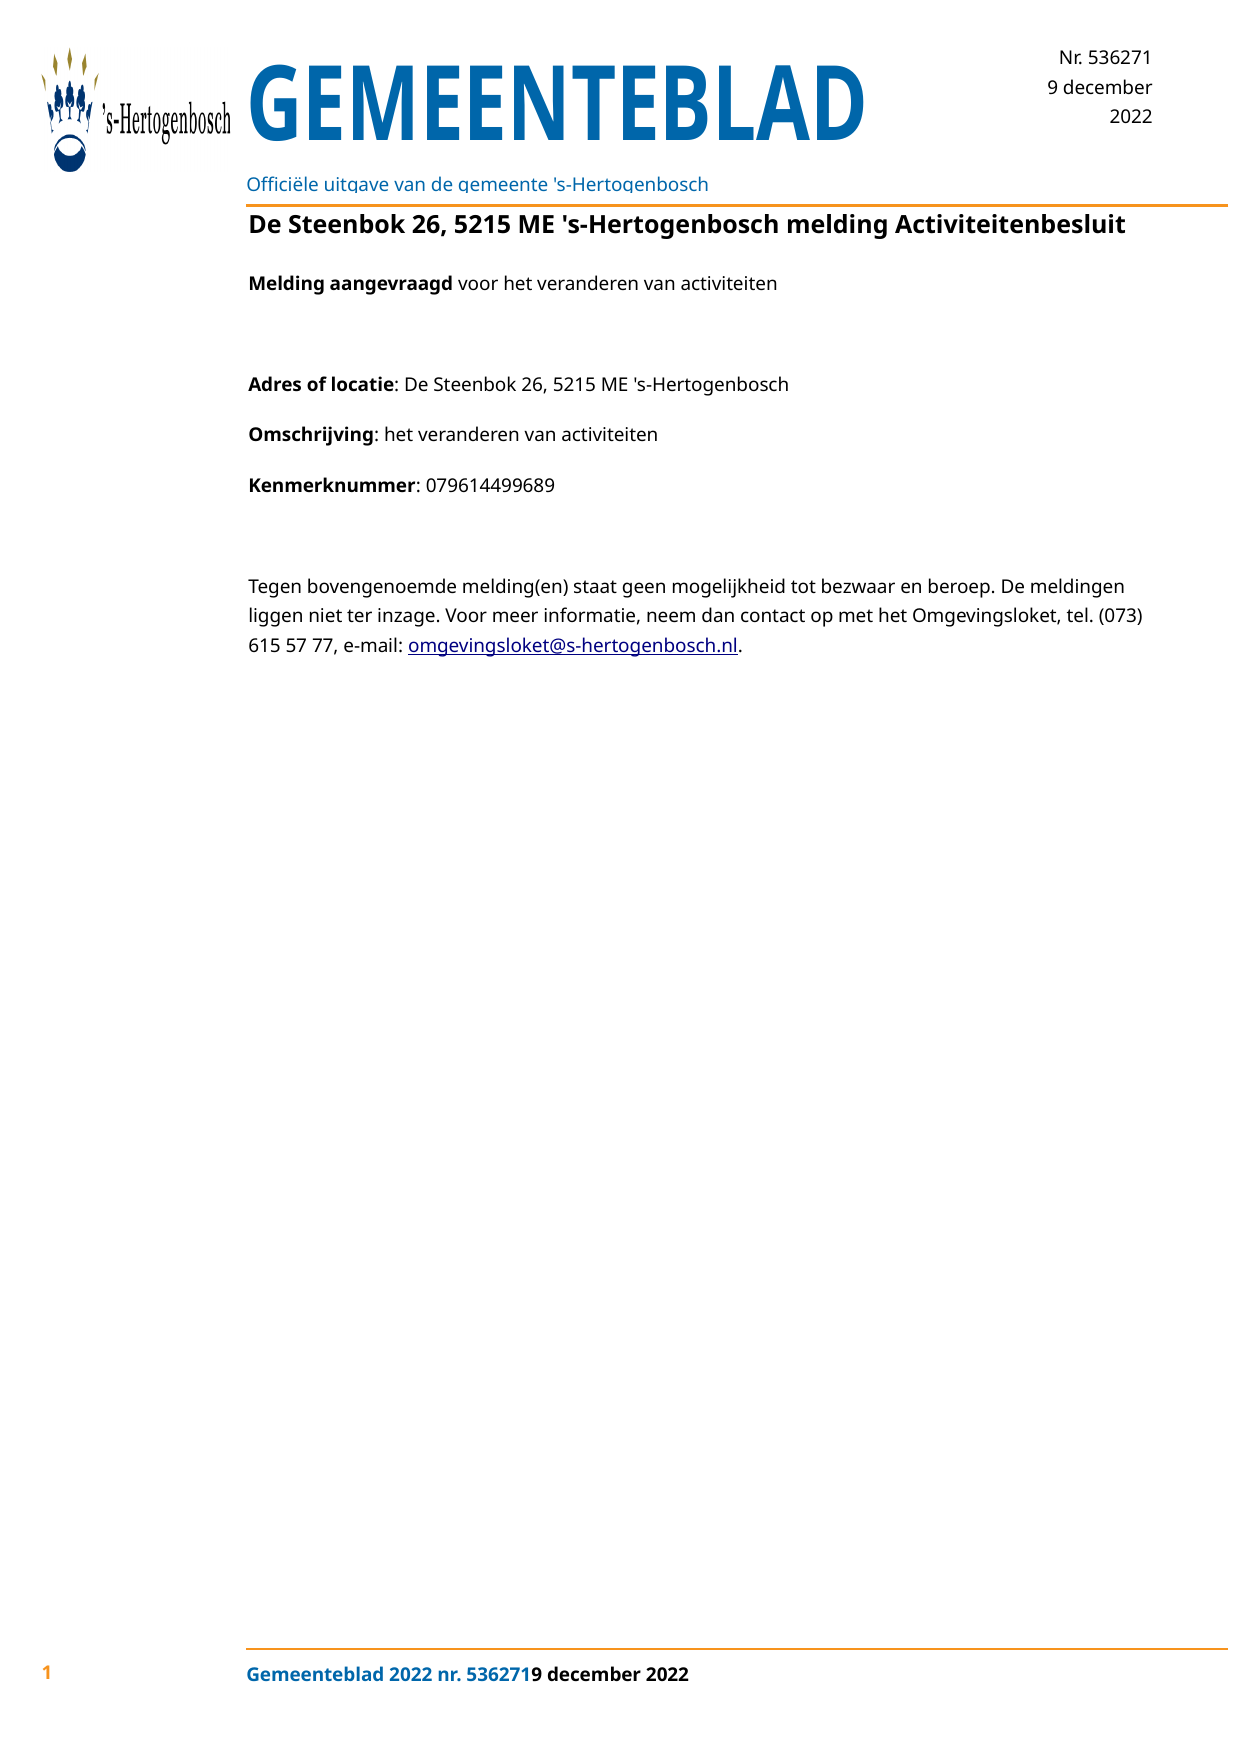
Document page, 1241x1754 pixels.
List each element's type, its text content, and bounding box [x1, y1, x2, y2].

text Melding aangevraagd voor het veranderen van activiteiten [248, 270, 1152, 296]
text Tegen bovengenoemde melding(en) staat geen mogelijkheid tot bezwaar en beroep. De meldingen liggen niet ter inzage. Voor meer informatie, neem dan contact op met het Omgevingsloket, tel. (073) 615 57 77, e-mail: omgevingsloket@s-hertogenbosch.nl. [248, 573, 1152, 658]
picture [41, 47, 231, 172]
text Omschrijving: het veranderen van activiteiten [248, 422, 1152, 447]
text Kenmerknummer: 079614499689 [248, 472, 1152, 498]
text De Steenbok 26, 5215 ME 's-Hertogenbosch melding Activiteitenbesluit [248, 207, 1152, 241]
text Adres of locatie: De Steenbok 26, 5215 ME 's-Hertogenbosch [248, 371, 1152, 397]
